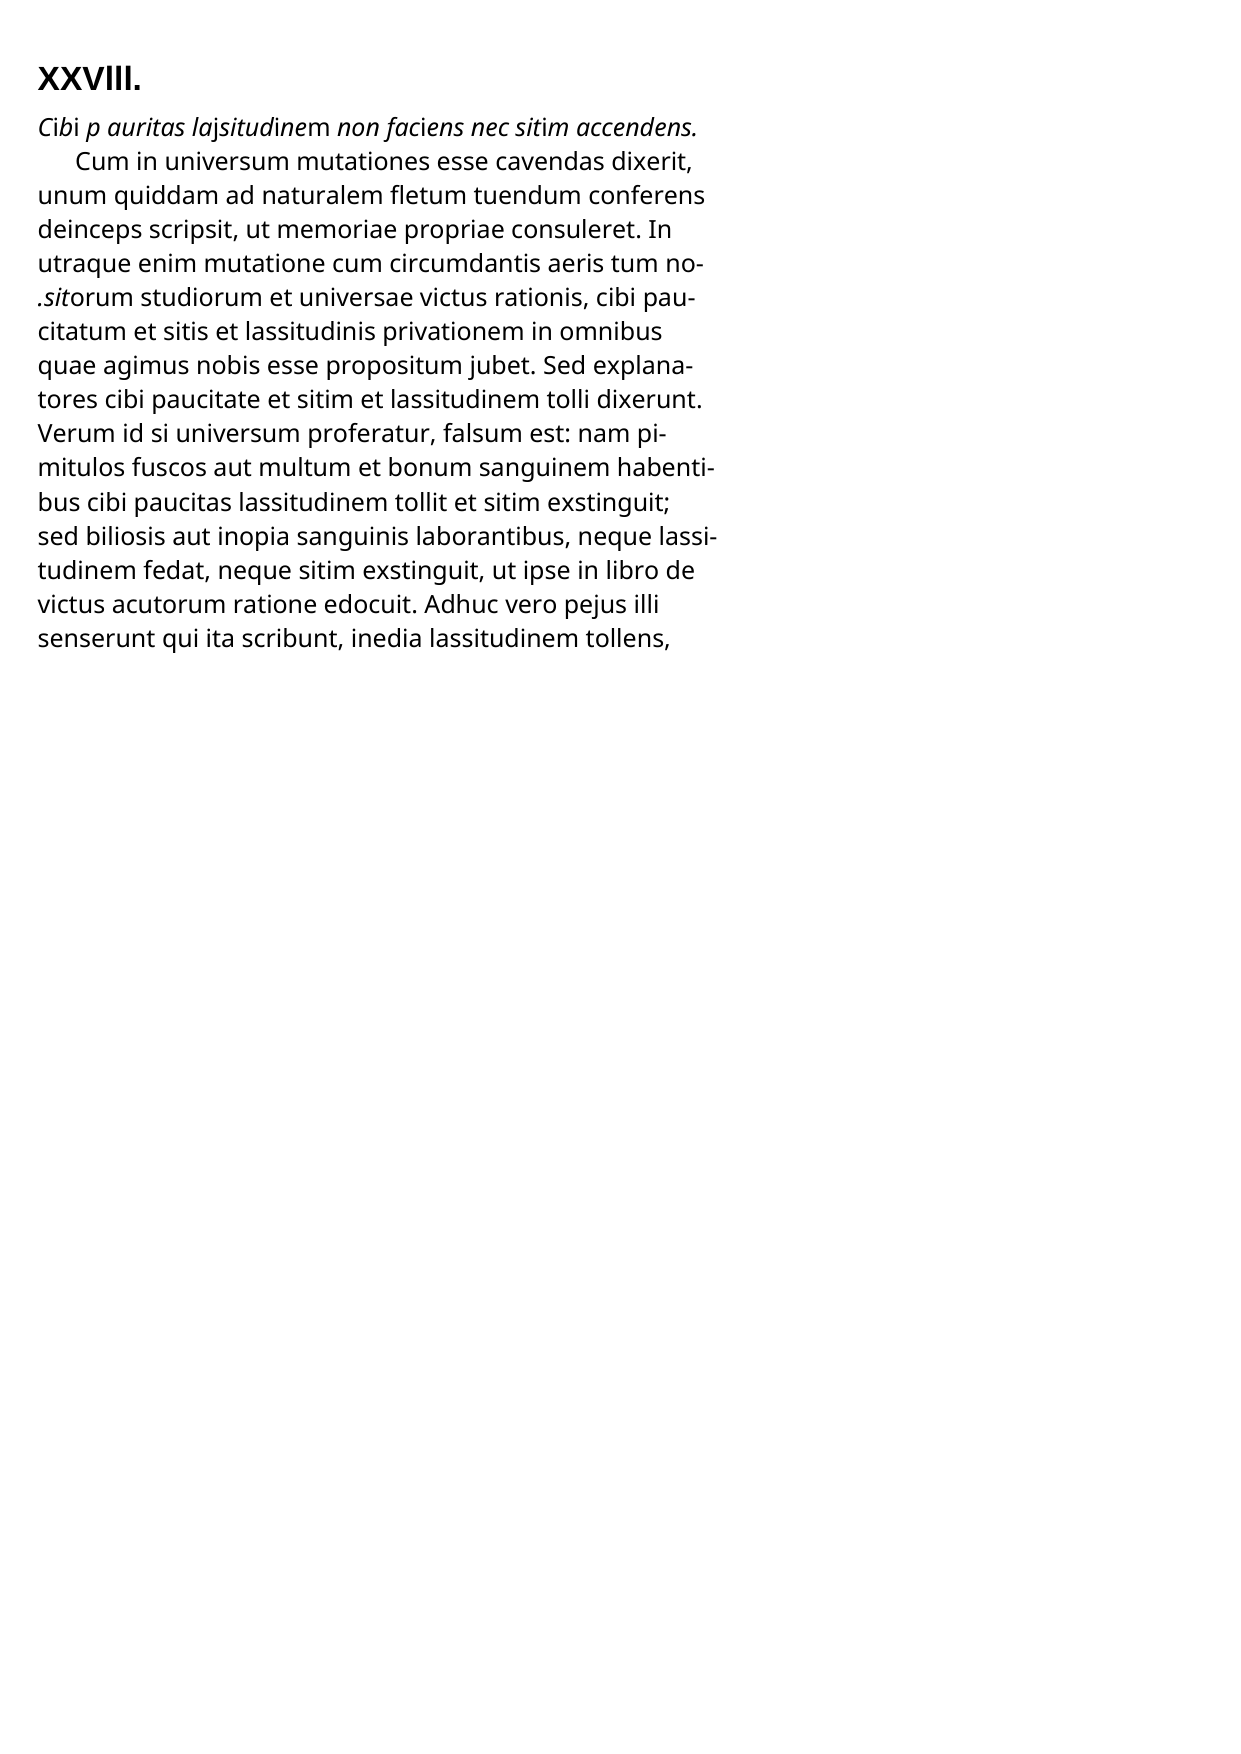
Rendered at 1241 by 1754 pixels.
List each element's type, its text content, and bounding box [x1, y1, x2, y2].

subtitle XXVlll. [37, 58, 1203, 97]
text Cum in universum mutationes esse cavendas dixerit, unum quiddam ad naturalem fletum tuendum conferens deinceps scripsit, ut memoriae propriae consuleret. In utraque enim mutatione cum circumdantis aeris tum no- .sitorum studiorum et universae victus rationis, cibi pau- citatum et sitis et lassitudinis privationem in omnibus quae agimus nobis esse propositum jubet. Sed explana- tores cibi paucitate et sitim et lassitudinem tolli dixerunt. Verum id si universum proferatur, falsum est: nam pi- mitulos fuscos aut multum et bonum sanguinem habenti- bus cibi paucitas lassitudinem tollit et sitim exstinguit; sed biliosis aut inopia sanguinis laborantibus, neque lassi- tudinem fedat, neque sitim exstinguit, ut ipse in libro de victus acutorum ratione edocuit. Adhuc vero pejus illi senserunt qui ita scribunt, inedia lassitudinem tollens, [37, 143, 1203, 654]
text Cibi p auritas lajsitudinem non faciens nec sitim accendens. [37, 109, 1203, 143]
